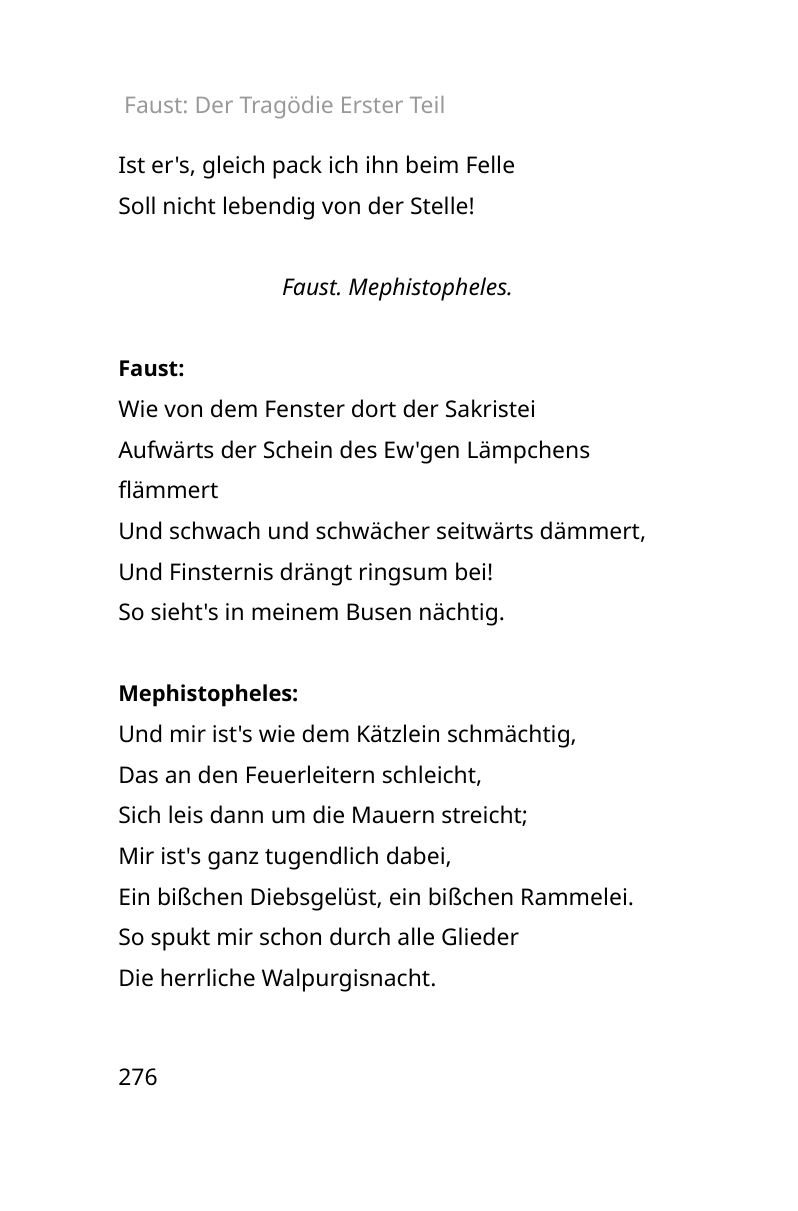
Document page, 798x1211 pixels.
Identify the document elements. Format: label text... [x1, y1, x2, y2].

text Faust. Mephistopheles. [118, 248, 679, 302]
text Ist er's, gleich pack ich ihn beim Felle Soll nicht lebendig von der Stelle! [118, 149, 679, 221]
text Faust: Wie von dem Fenster dort der Sakristei Aufwärts der Schein des Ew'gen Lämpchens flämmert Und schwach und schwächer seitwärts dämmert, Und Finsternis drängt ringsum bei! So sieht's in meinem Busen nächtig. [118, 323, 679, 627]
text Mephistopheles: Und mir ist's wie dem Kätzlein schmächtig, Das an den Feuerleitern schleicht, Sich leis dann um die Mauern streicht; Mir ist's ganz tugendlich dabei, Ein bißchen Diebsgelüst, ein bißchen Rammelei. So spukt mir schon durch alle Glieder Die herrliche Walpurgisnacht. [118, 654, 679, 993]
